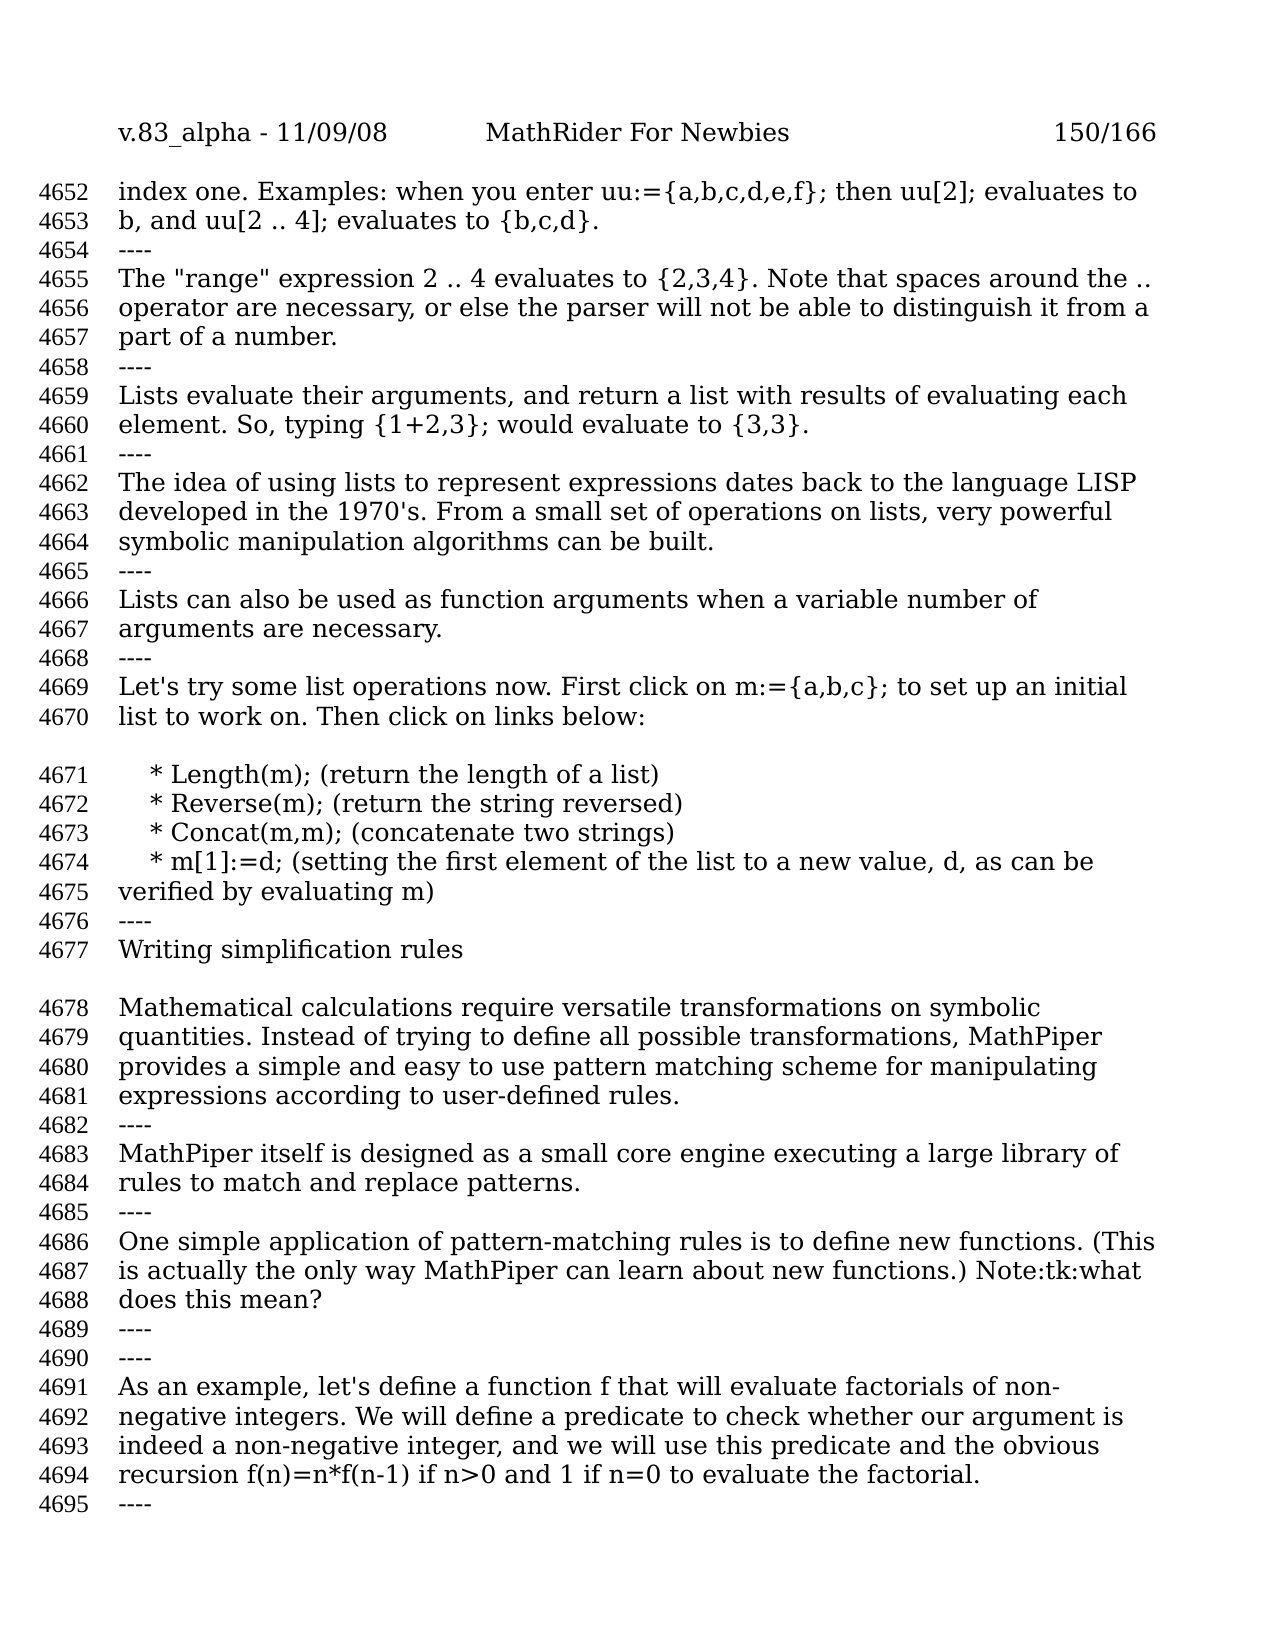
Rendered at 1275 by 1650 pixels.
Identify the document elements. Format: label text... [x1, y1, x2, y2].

text ---- [118, 1314, 1157, 1343]
text ---- [118, 235, 1157, 264]
text ---- [118, 906, 1157, 935]
text ---- [118, 643, 1157, 673]
text ---- [118, 352, 1157, 381]
text Let's try some list operations now. First click on m:={a,b,c}; to set up an initial list to work on. Then click on links below: [118, 673, 1157, 731]
text ---- [118, 1343, 1157, 1373]
text * Reverse(m); (return the string reversed) [118, 789, 1157, 818]
text * m[1]:=d; (setting the first element of the list to a new value, d, as can be verified by evaluating m) [118, 848, 1157, 906]
text * Concat(m,m); (concatenate two strings) [118, 818, 1157, 848]
text ---- [118, 1489, 1157, 1518]
text Writing simplification rules [118, 935, 1157, 964]
text The idea of using lists to represent expressions dates back to the language LISP developed in the 1970's. From a small set of operations on lists, very powerful symbolic manipulation algorithms can be built. [118, 468, 1157, 556]
text The "range" expression 2 .. 4 evaluates to {2,3,4}. Note that spaces around the .. operator are necessary, or else the parser will not be able to distinguish it from a part of a number. [118, 264, 1157, 352]
text Lists evaluate their arguments, and return a list with results of evaluating each element. So, typing {1+2,3}; would evaluate to {3,3}. [118, 381, 1157, 439]
text As an example, let's define a function f that will evaluate factorials of non-negative integers. We will define a predicate to check whether our argument is indeed a non-negative integer, and we will use this predicate and the obvious recursion f(n)=n*f(n-1) if n>0 and 1 if n=0 to evaluate the factorial. [118, 1373, 1157, 1489]
text ---- [118, 1198, 1157, 1227]
text ---- [118, 556, 1157, 585]
text Lists can also be used as function arguments when a variable number of arguments are necessary. [118, 585, 1157, 643]
text MathPiper itself is designed as a small core engine executing a large library of rules to match and replace patterns. [118, 1139, 1157, 1198]
text Mathematical calculations require versatile transformations on symbolic quantities. Instead of trying to define all possible transformations, MathPiper provides a simple and easy to use pattern matching scheme for manipulating expressions according to user-defined rules. [118, 993, 1157, 1110]
text One simple application of pattern-matching rules is to define new functions. (This is actually the only way MathPiper can learn about new functions.) Note:tk:what does this mean? [118, 1227, 1157, 1314]
text ---- [118, 1110, 1157, 1139]
text ---- [118, 439, 1157, 468]
text * Length(m); (return the length of a list) [118, 760, 1157, 789]
text index one. Examples: when you enter uu:={a,b,c,d,e,f}; then uu[2]; evaluates to b, and uu[2 .. 4]; evaluates to {b,c,d}. [118, 177, 1157, 235]
